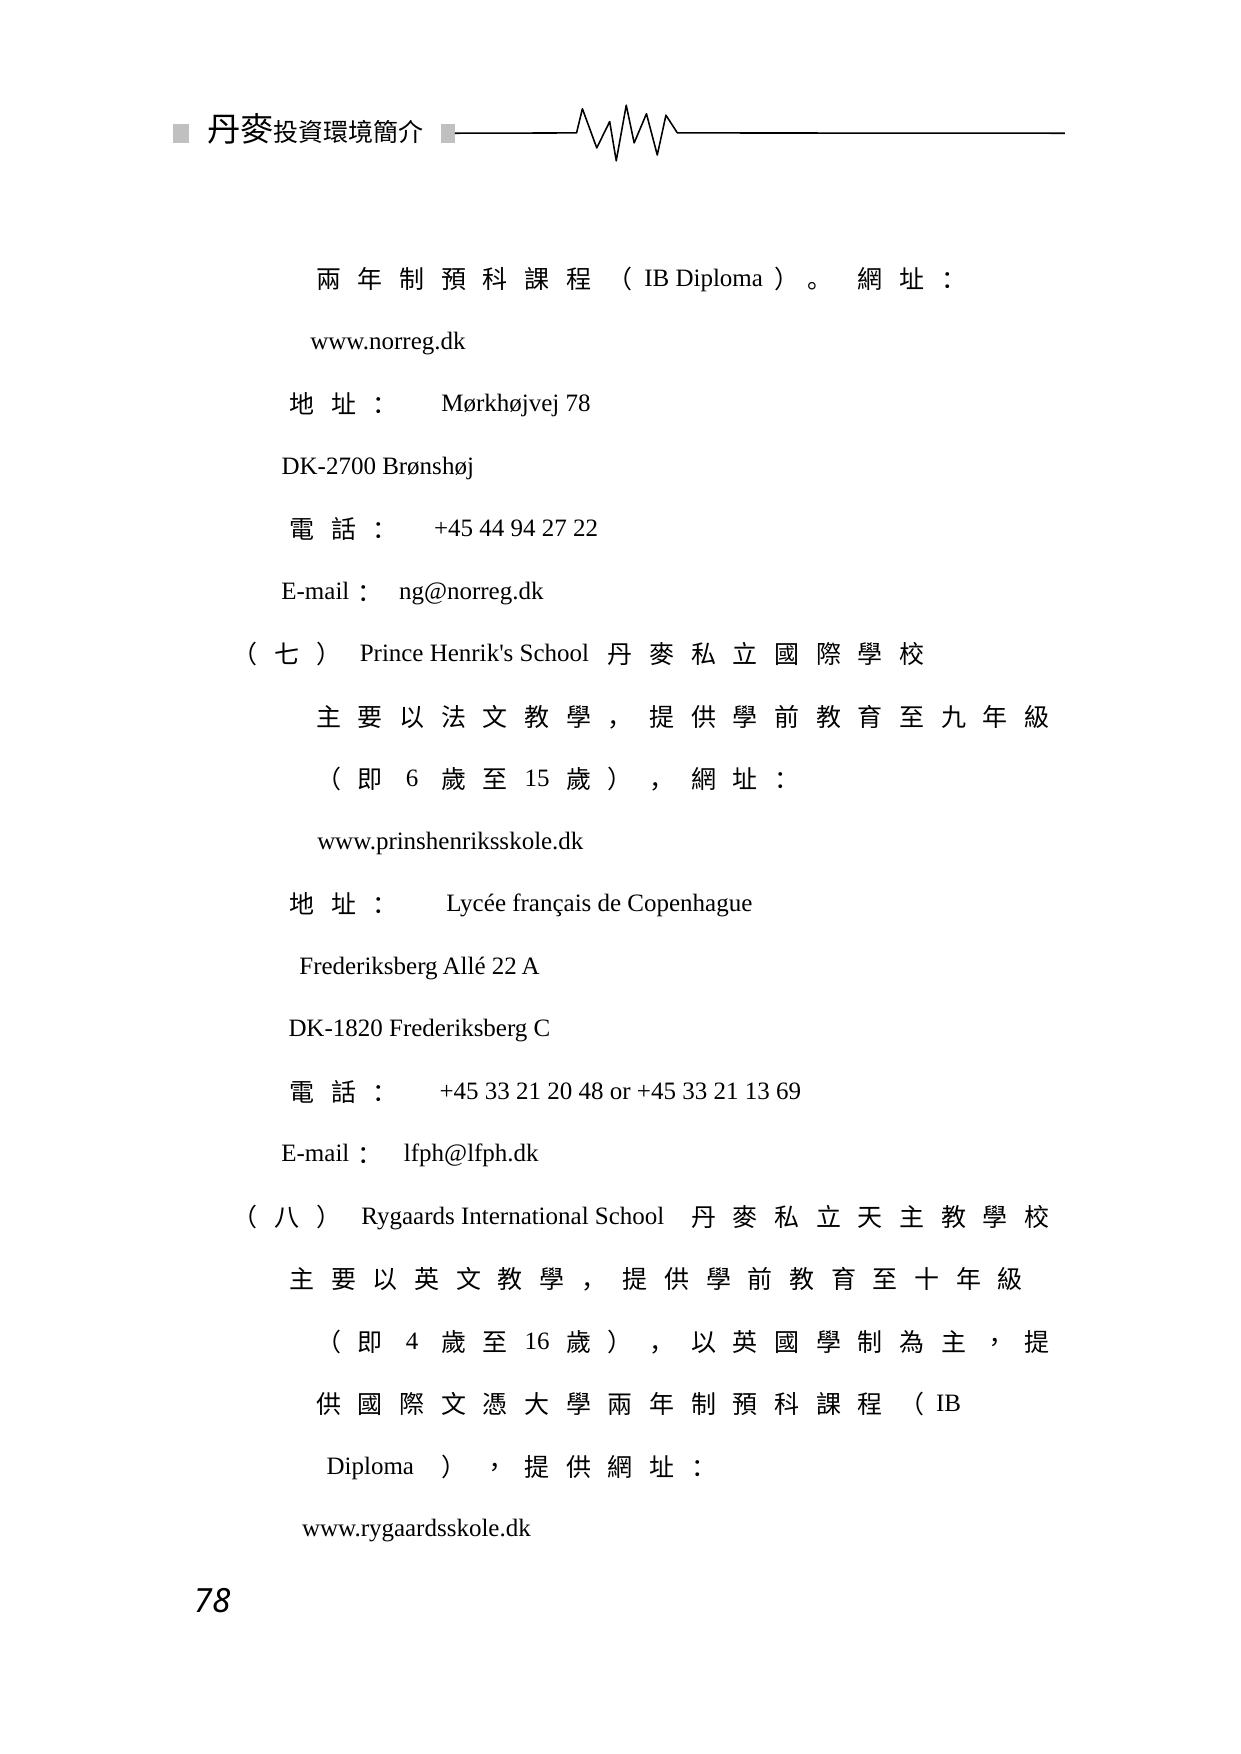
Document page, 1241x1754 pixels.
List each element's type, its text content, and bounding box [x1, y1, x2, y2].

text DK-1820 Frederiksberg C [207, 986, 1058, 1049]
text 電話：+45 33 21 20 48 or +45 33 21 13 69 [207, 1049, 1058, 1111]
text 地址：Mørkhøjvej 78 [207, 361, 1058, 424]
text Frederiksberg Allé 22 A [207, 924, 1058, 986]
text E-mail：lfph@lfph.dk [207, 1111, 1058, 1174]
text 主要以法文教學，提供學前教育至九年級（即6歲至15歲），網址：www.prinshenriksskole.dk [281, 674, 1058, 861]
text DK-2700 Brønshøj [207, 424, 1058, 486]
text （七）Prince Henrik's School丹麥私立國際學校 [207, 611, 1058, 674]
text 電話：+45 44 94 27 22 [207, 486, 1058, 549]
text 地址：Lycée français de Copenhague [207, 861, 1058, 924]
text E-mail：ng@norreg.dk [207, 549, 1058, 611]
text （八）Rygaards International School 丹麥私立天主教學校 [207, 1174, 1058, 1236]
text 兩年制預科課程（IB Diploma）。網址：www.norreg.dk [281, 236, 1058, 361]
text www.rygaardsskole.dk [207, 1486, 1058, 1549]
text 主要以英文教學，提供學前教育至十年級（即4歲至16歲），以英國學制為主，提供國際文憑大學兩年制預科課程（IB Diploma），提供網址： [207, 1236, 1058, 1486]
